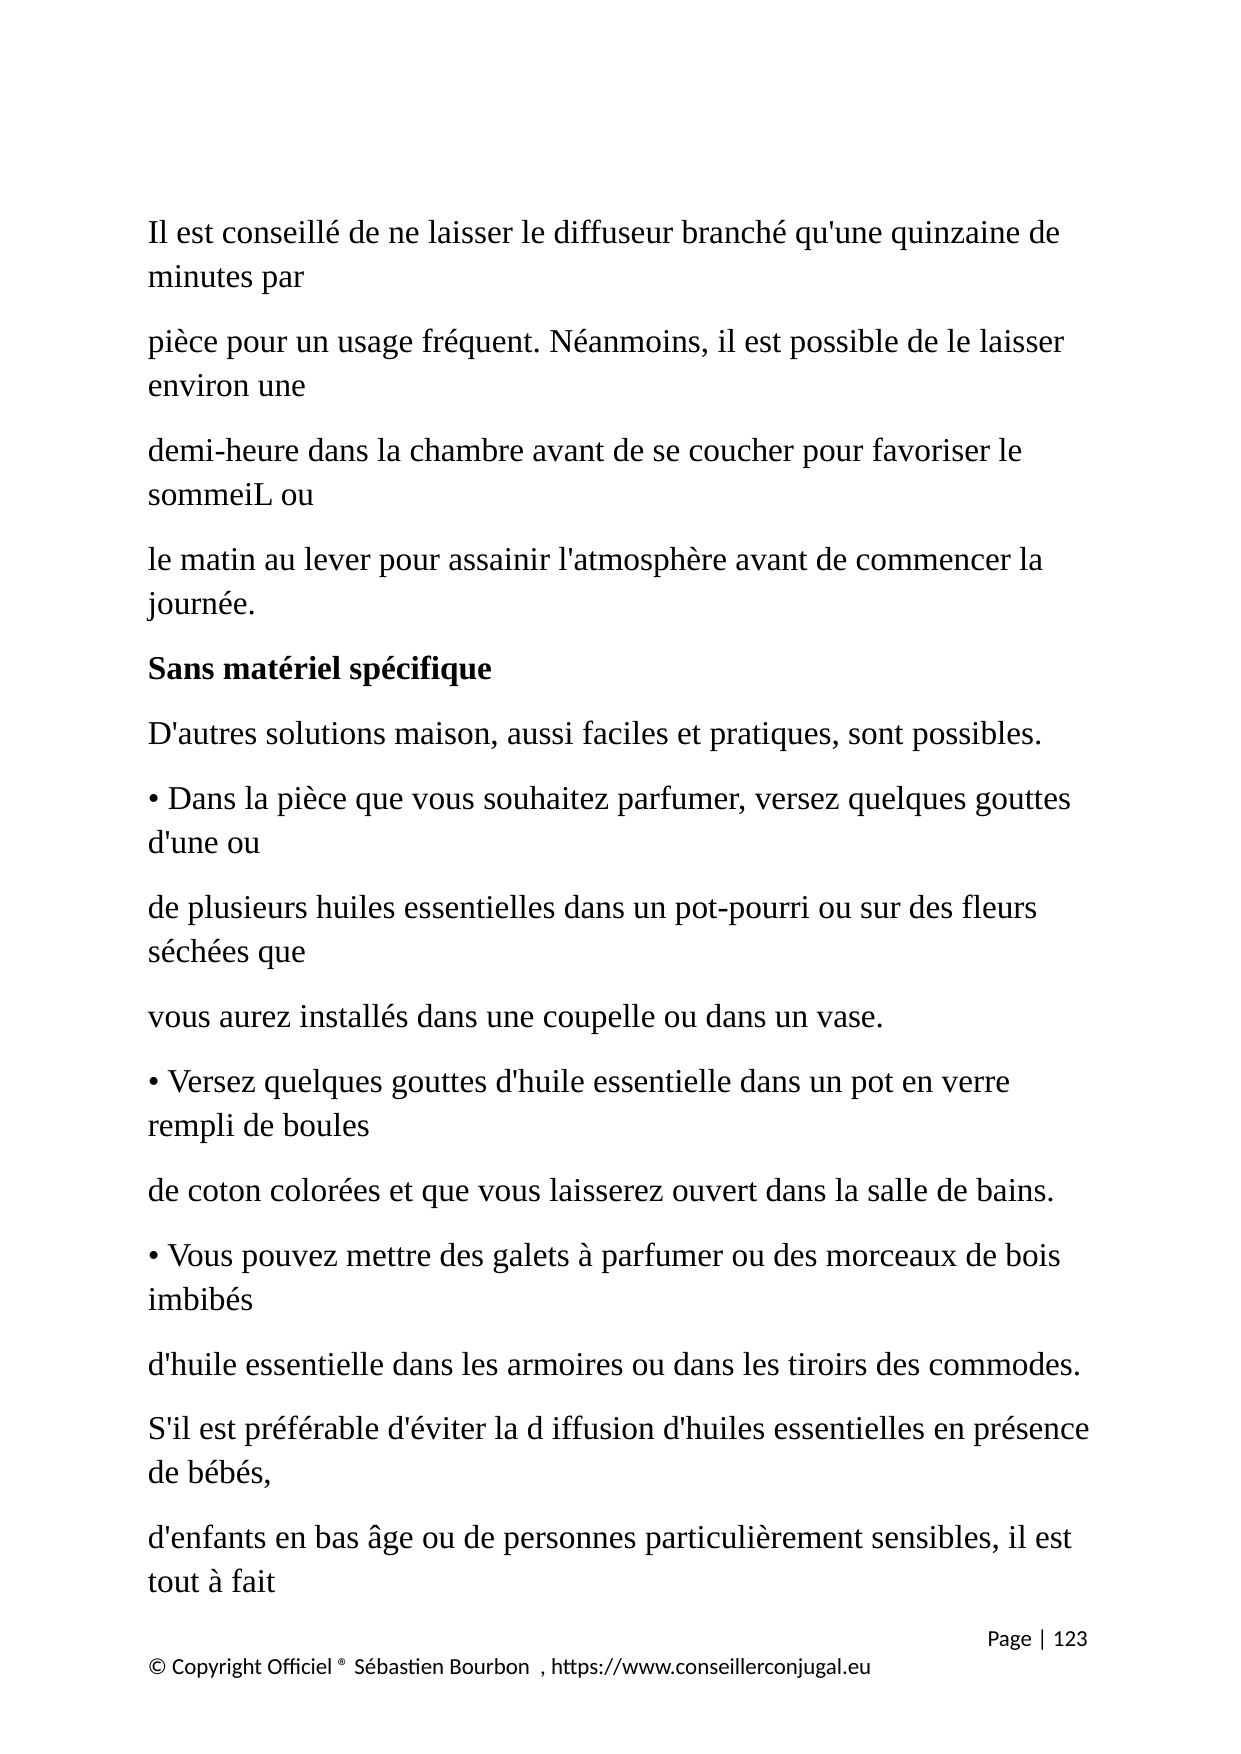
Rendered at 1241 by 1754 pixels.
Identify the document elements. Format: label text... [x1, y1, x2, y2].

text D'autres solutions maison, aussi faciles et pratiques, sont possibles. [148, 713, 1093, 752]
text demi-heure dans la chambre avant de se coucher pour favoriser le sommeiL ou [148, 430, 1093, 513]
text d'huile essentielle dans les armoires ou dans les tiroirs des commodes. [148, 1344, 1093, 1382]
text d'enfants en bas âge ou de personnes particulièrement sensibles, il est tout à fait [148, 1518, 1093, 1600]
text • Versez quelques gouttes d'huile essentielle dans un pot en verre rempli de boules [148, 1061, 1093, 1143]
text vous aurez installés dans une coupelle ou dans un vase. [148, 996, 1093, 1034]
text Il est conseillé de ne laisser le diffuseur branché qu'une quinzaine de minutes par [148, 212, 1093, 295]
text de plusieurs huiles essentielles dans un pot-pourri ou sur des fleurs séchées que [148, 887, 1093, 969]
text le matin au lever pour assainir l'atmosphère avant de commencer la journée. [148, 539, 1093, 622]
text de coton colorées et que vous laisserez ouvert dans la salle de bains. [148, 1170, 1093, 1208]
text S'il est préférable d'éviter la d iffusion d'huiles essentielles en présence de bébés, [148, 1409, 1093, 1491]
text • Vous pouvez mettre des galets à parfumer ou des morceaux de bois imbibés [148, 1235, 1093, 1317]
text pièce pour un usage fréquent. Néanmoins, il est possible de le laisser environ une [148, 321, 1093, 404]
text Sans matériel spécifique [148, 648, 1093, 687]
text • Dans la pièce que vous souhaitez parfumer, versez quelques gouttes d'une ou [148, 778, 1093, 861]
